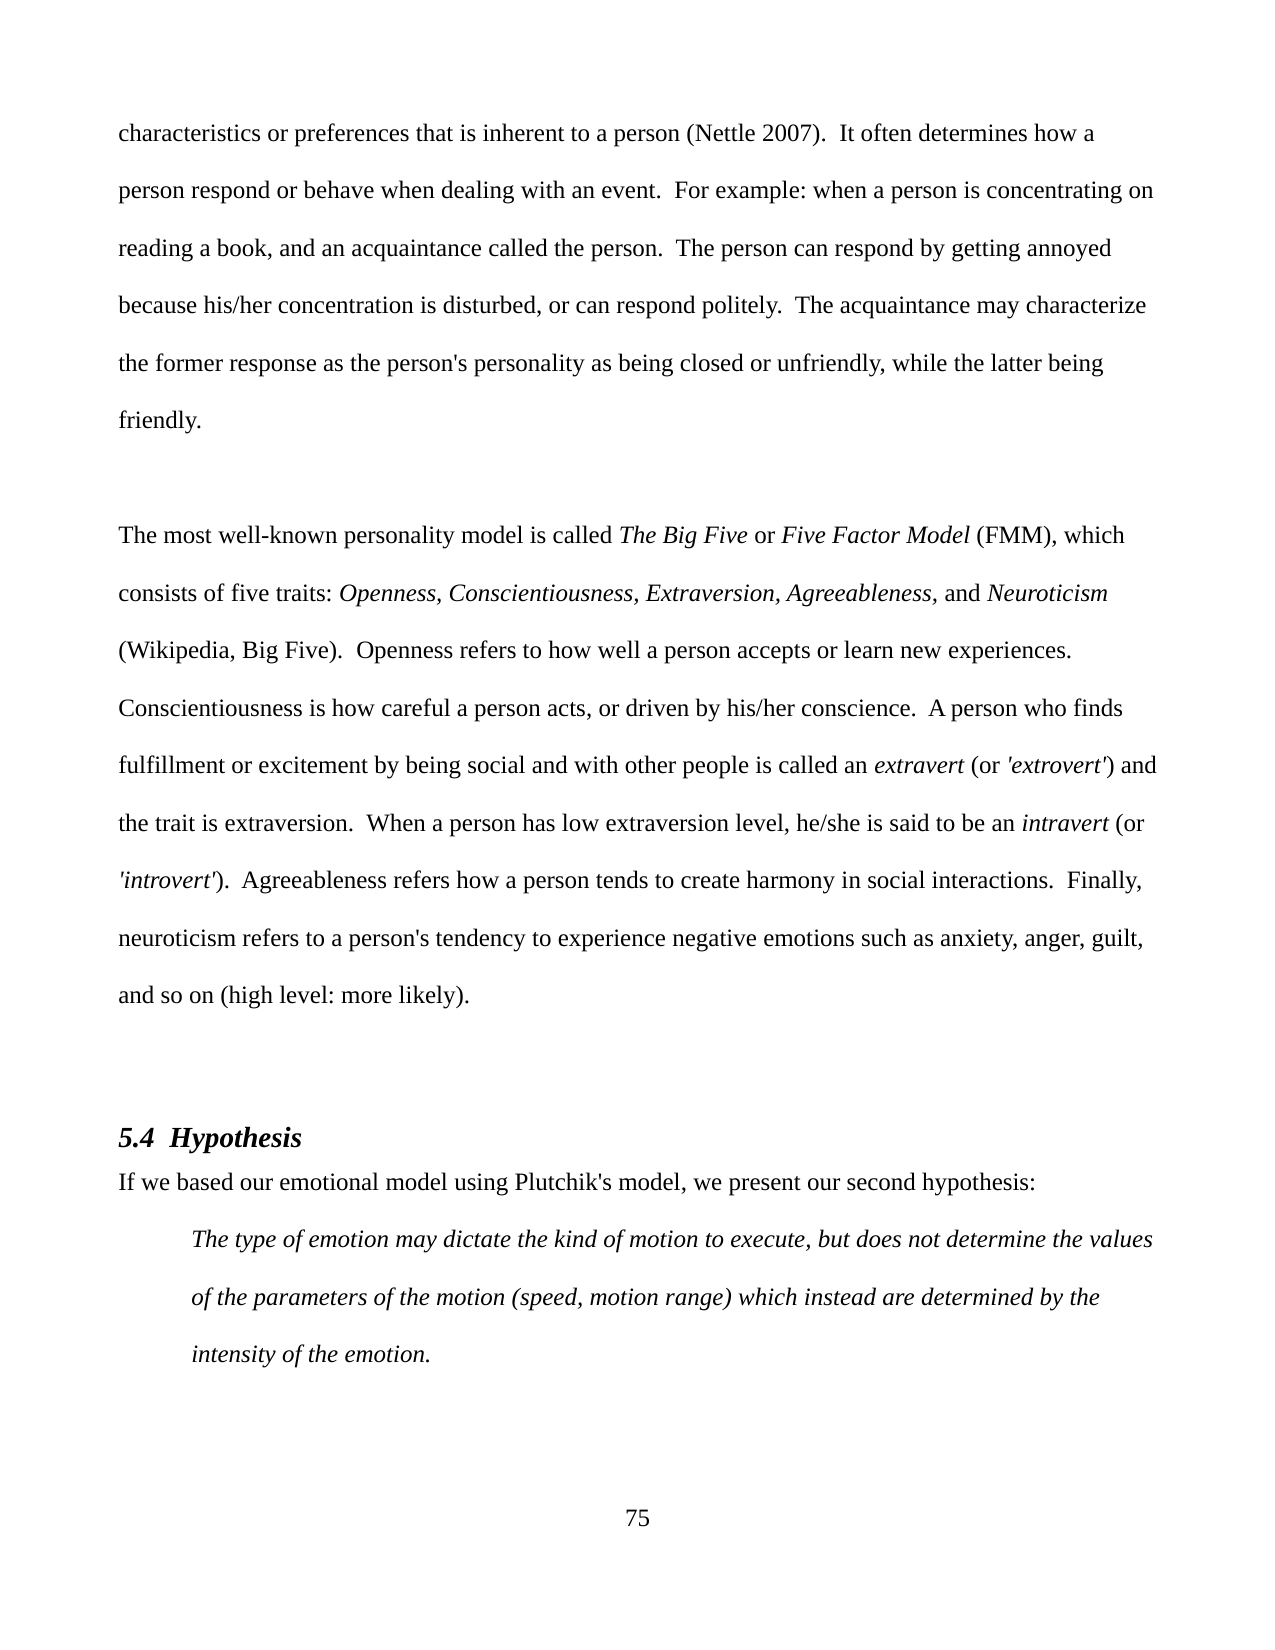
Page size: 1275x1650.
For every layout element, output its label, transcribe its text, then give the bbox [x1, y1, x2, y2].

text characteristics or preferences that is inherent to a person (Nettle 2007). It often determines how a person respond or behave when dealing with an event. For example: when a person is concentrating on reading a book, and an acquaintance called the person. The person can respond by getting annoyed because his/her concentration is disturbed, or can respond politely. The acquaintance may characterize the former response as the person's personality as being closed or unfriendly, while the latter being friendly. [118, 118, 1157, 434]
subtitle 5.4 Hypothesis [118, 1121, 1157, 1154]
text The type of emotion may dictate the kind of motion to execute, but does not determine the values of the parameters of the motion (speed, motion range) which instead are determined by the intensity of the emotion. [191, 1224, 1157, 1368]
text The most well-known personality model is called The Big Five or Five Factor Model (FMM), which consists of five traits: Openness, Conscientiousness, Extraversion, Agreeableness, and Neuroticism (Wikipedia, Big Five). Openness refers to how well a person accepts or learn new experiences. Conscientiousness is how careful a person acts, or driven by his/her conscience. A person who finds fulfillment or excitement by being social and with other people is called an extravert (or 'extrovert') and the trait is extraversion. When a person has low extraversion level, he/she is said to be an intravert (or 'introvert'). Agreeableness refers how a person tends to create harmony in social interactions. Finally, neuroticism refers to a person's tendency to experience negative emotions such as anxiety, anger, guilt, and so on (high level: more likely). [118, 521, 1157, 1009]
text If we based our emotional model using Plutchik's model, we present our second hypothesis: [118, 1167, 1157, 1195]
